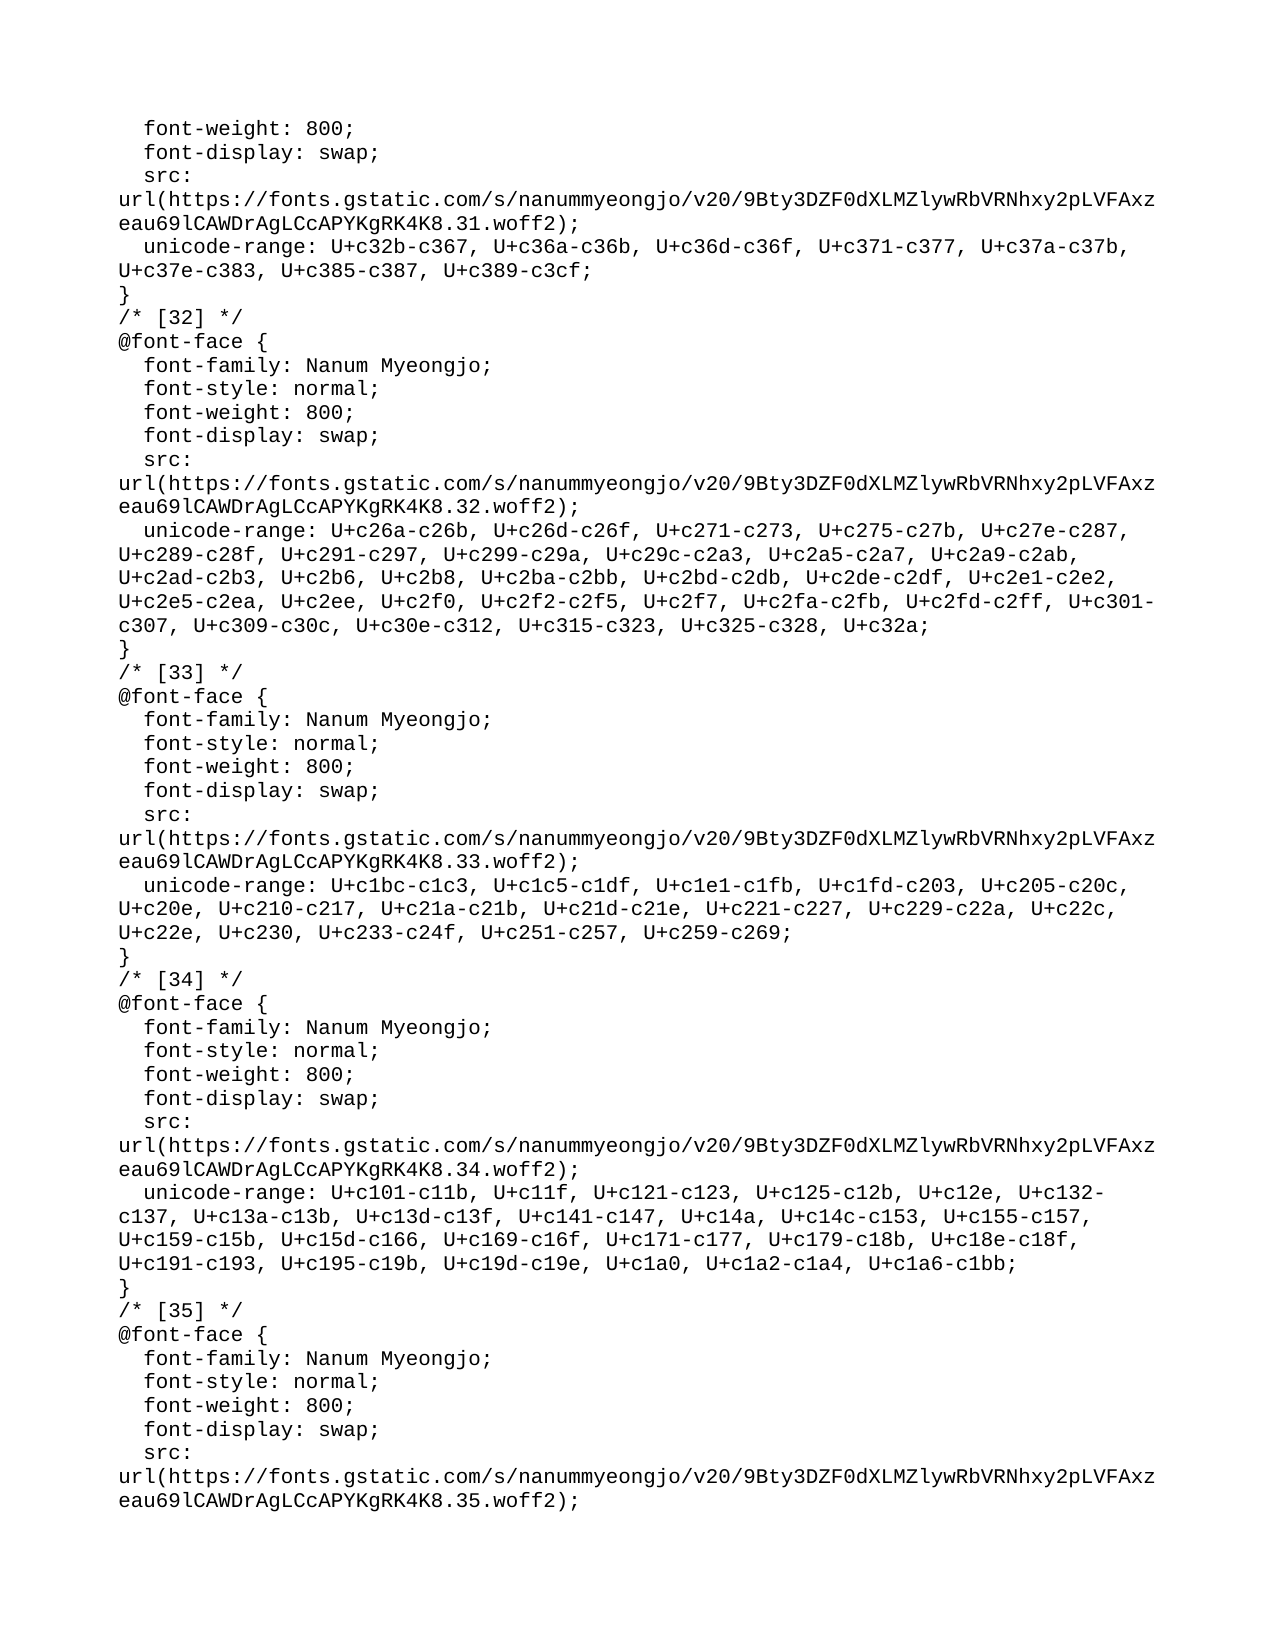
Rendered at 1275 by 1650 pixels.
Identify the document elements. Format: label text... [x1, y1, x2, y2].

text font-family: Nanum Myeongjo; [118, 1017, 1157, 1040]
text font-style: normal; [118, 378, 1157, 402]
text } [118, 1277, 1157, 1300]
text font-display: swap; [118, 1419, 1157, 1442]
text /* [35] */ [118, 1300, 1157, 1324]
text font-family: Nanum Myeongjo; [118, 1348, 1157, 1371]
text unicode-range: U+c26a-c26b, U+c26d-c26f, U+c271-c273, U+c275-c27b, U+c27e-c287, U+c289-c28f, U+c291-c297, U+c299-c29a, U+c29c-c2a3, U+c2a5-c2a7, U+c2a9-c2ab, U+c2ad-c2b3, U+c2b6, U+c2b8, U+c2ba-c2bb, U+c2bd-c2db, U+c2de-c2df, U+c2e1-c2e2, U+c2e5-c2ea, U+c2ee, U+c2f0, U+c2f2-c2f5, U+c2f7, U+c2fa-c2fb, U+c2fd-c2ff, U+c301-c307, U+c309-c30c, U+c30e-c312, U+c315-c323, U+c325-c328, U+c32a; [118, 520, 1157, 638]
text font-style: normal; [118, 733, 1157, 757]
text font-weight: 800; [118, 757, 1157, 780]
text @font-face { [118, 1324, 1157, 1348]
text font-style: normal; [118, 1371, 1157, 1395]
text } [118, 946, 1157, 969]
text unicode-range: U+c101-c11b, U+c11f, U+c121-c123, U+c125-c12b, U+c12e, U+c132-c137, U+c13a-c13b, U+c13d-c13f, U+c141-c147, U+c14a, U+c14c-c153, U+c155-c157, U+c159-c15b, U+c15d-c166, U+c169-c16f, U+c171-c177, U+c179-c18b, U+c18e-c18f, U+c191-c193, U+c195-c19b, U+c19d-c19e, U+c1a0, U+c1a2-c1a4, U+c1a6-c1bb; [118, 1182, 1157, 1277]
text font-display: swap; [118, 1088, 1157, 1111]
text font-display: swap; [118, 142, 1157, 165]
text @font-face { [118, 331, 1157, 354]
text unicode-range: U+c1bc-c1c3, U+c1c5-c1df, U+c1e1-c1fb, U+c1fd-c203, U+c205-c20c, U+c20e, U+c210-c217, U+c21a-c21b, U+c21d-c21e, U+c221-c227, U+c229-c22a, U+c22c, U+c22e, U+c230, U+c233-c24f, U+c251-c257, U+c259-c269; [118, 875, 1157, 946]
text unicode-range: U+c32b-c367, U+c36a-c36b, U+c36d-c36f, U+c371-c377, U+c37a-c37b, U+c37e-c383, U+c385-c387, U+c389-c3cf; [118, 236, 1157, 284]
text font-style: normal; [118, 1040, 1157, 1064]
text font-weight: 800; [118, 1395, 1157, 1419]
text font-weight: 800; [118, 118, 1157, 142]
text /* [34] */ [118, 969, 1157, 993]
text font-weight: 800; [118, 1064, 1157, 1088]
text font-family: Nanum Myeongjo; [118, 709, 1157, 733]
text } [118, 284, 1157, 307]
text font-display: swap; [118, 780, 1157, 804]
text /* [33] */ [118, 662, 1157, 686]
text font-weight: 800; [118, 402, 1157, 426]
text font-family: Nanum Myeongjo; [118, 354, 1157, 378]
text src: url(https://fonts.gstatic.com/s/nanummyeongjo/v20/9Bty3DZF0dXLMZlywRbVRNhxy2pLVFAxzeau69lCAWDrAgLCcAPYKgRK4K8.31.woff2); [118, 165, 1157, 236]
text src: url(https://fonts.gstatic.com/s/nanummyeongjo/v20/9Bty3DZF0dXLMZlywRbVRNhxy2pLVFAxzeau69lCAWDrAgLCcAPYKgRK4K8.32.woff2); [118, 449, 1157, 520]
text @font-face { [118, 993, 1157, 1017]
text font-display: swap; [118, 426, 1157, 449]
text src: url(https://fonts.gstatic.com/s/nanummyeongjo/v20/9Bty3DZF0dXLMZlywRbVRNhxy2pLVFAxzeau69lCAWDrAgLCcAPYKgRK4K8.34.woff2); [118, 1111, 1157, 1182]
text /* [32] */ [118, 307, 1157, 331]
text src: url(https://fonts.gstatic.com/s/nanummyeongjo/v20/9Bty3DZF0dXLMZlywRbVRNhxy2pLVFAxzeau69lCAWDrAgLCcAPYKgRK4K8.33.woff2); [118, 804, 1157, 875]
text @font-face { [118, 686, 1157, 709]
text } [118, 638, 1157, 662]
text src: url(https://fonts.gstatic.com/s/nanummyeongjo/v20/9Bty3DZF0dXLMZlywRbVRNhxy2pLVFAxzeau69lCAWDrAgLCcAPYKgRK4K8.35.woff2); [118, 1442, 1157, 1513]
